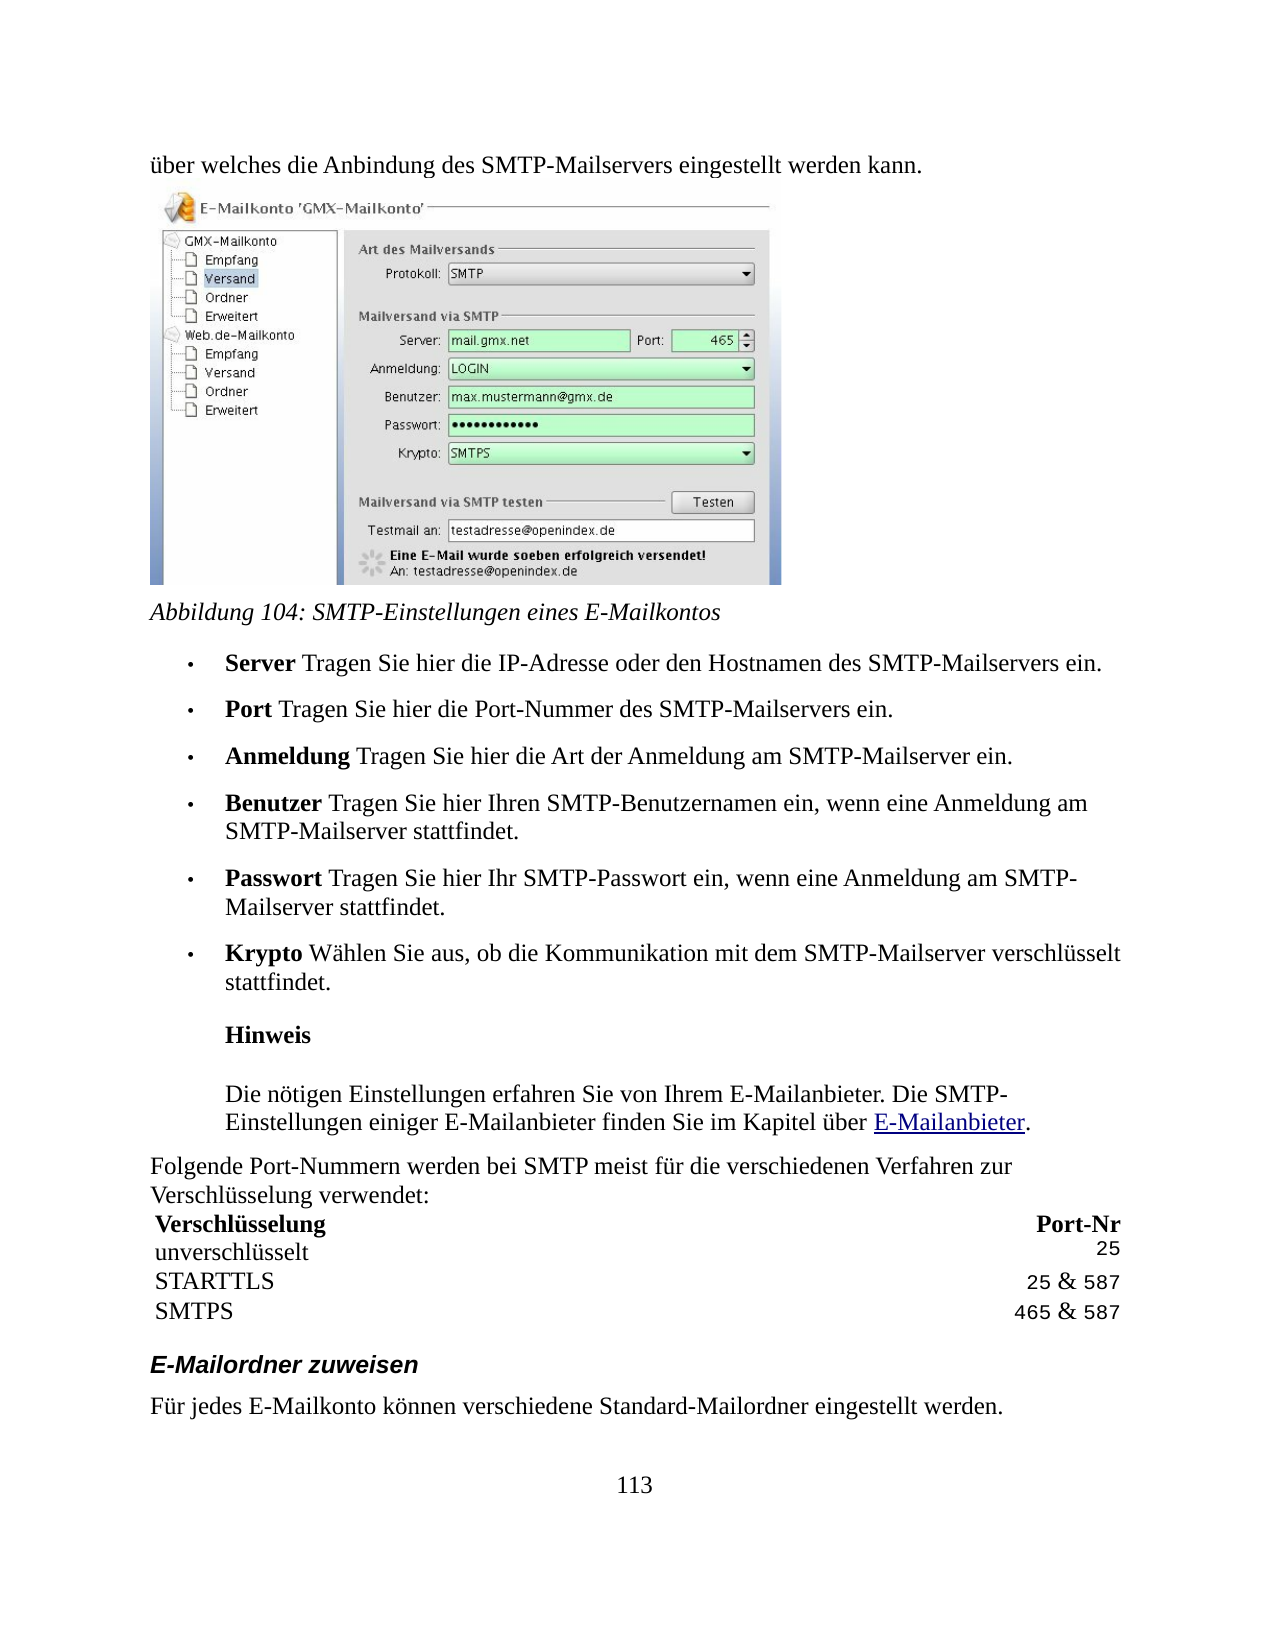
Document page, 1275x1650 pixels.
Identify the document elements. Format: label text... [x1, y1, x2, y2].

table_cell 465 & 587 [638, 1296, 1125, 1325]
text Die nötigen Einstellungen erfahren Sie von Ihrem E-Mailanbieter. Die SMTP-Einstellungen einiger E-Mailanbieter finden Sie im Kapitel über E-Mailanbieter. [225, 1079, 1125, 1136]
list Krypto Wählen Sie aus, ob die Kommunikation mit dem SMTP-Mailserver verschlüsselt stattfindet. [187, 938, 1125, 996]
table_header Verschlüsselung [150, 1209, 637, 1237]
text Abbildung 104: SMTP-Einstellungen eines E-Mailkontos [150, 597, 1125, 626]
table_cell SMTPS [150, 1296, 637, 1325]
list Server Tragen Sie hier die IP-Adresse oder den Hostnamen des SMTP-Mailservers ein. [187, 648, 1125, 676]
table_cell 25 [638, 1238, 1125, 1266]
list Passwort Tragen Sie hier Ihr SMTP-Passwort ein, wenn eine Anmeldung am SMTP-Mailserver stattfindet. [187, 863, 1125, 921]
table_cell unverschlüsselt [150, 1238, 637, 1266]
text Folgende Port-Nummern werden bei SMTP meist für die verschiedenen Verfahren zur Verschlüsselung verwendet: [150, 1151, 1125, 1209]
text über welches die Anbindung des SMTP-Mailservers eingestellt werden kann. [150, 150, 1125, 179]
list Port Tragen Sie hier die Port-Nummer des SMTP-Mailservers ein. [187, 694, 1125, 723]
list Anmeldung Tragen Sie hier die Art der Anmeldung am SMTP-Mailserver ein. [187, 741, 1125, 770]
table_cell STARTTLS [150, 1266, 637, 1296]
subtitle E-Mailordner zuweisen [150, 1350, 1125, 1379]
table_header Port-Nr [638, 1209, 1125, 1237]
table_cell 25 & 587 [638, 1266, 1125, 1296]
text Für jedes E-Mailkonto können verschiedene Standard-Mailordner eingestellt werden. [150, 1391, 1125, 1420]
text Hinweis [225, 1020, 1125, 1049]
picture [150, 178, 782, 585]
list Benutzer Tragen Sie hier Ihren SMTP-Benutzernamen ein, wenn eine Anmeldung am SMTP-Mailserver stattfindet. [187, 788, 1125, 845]
